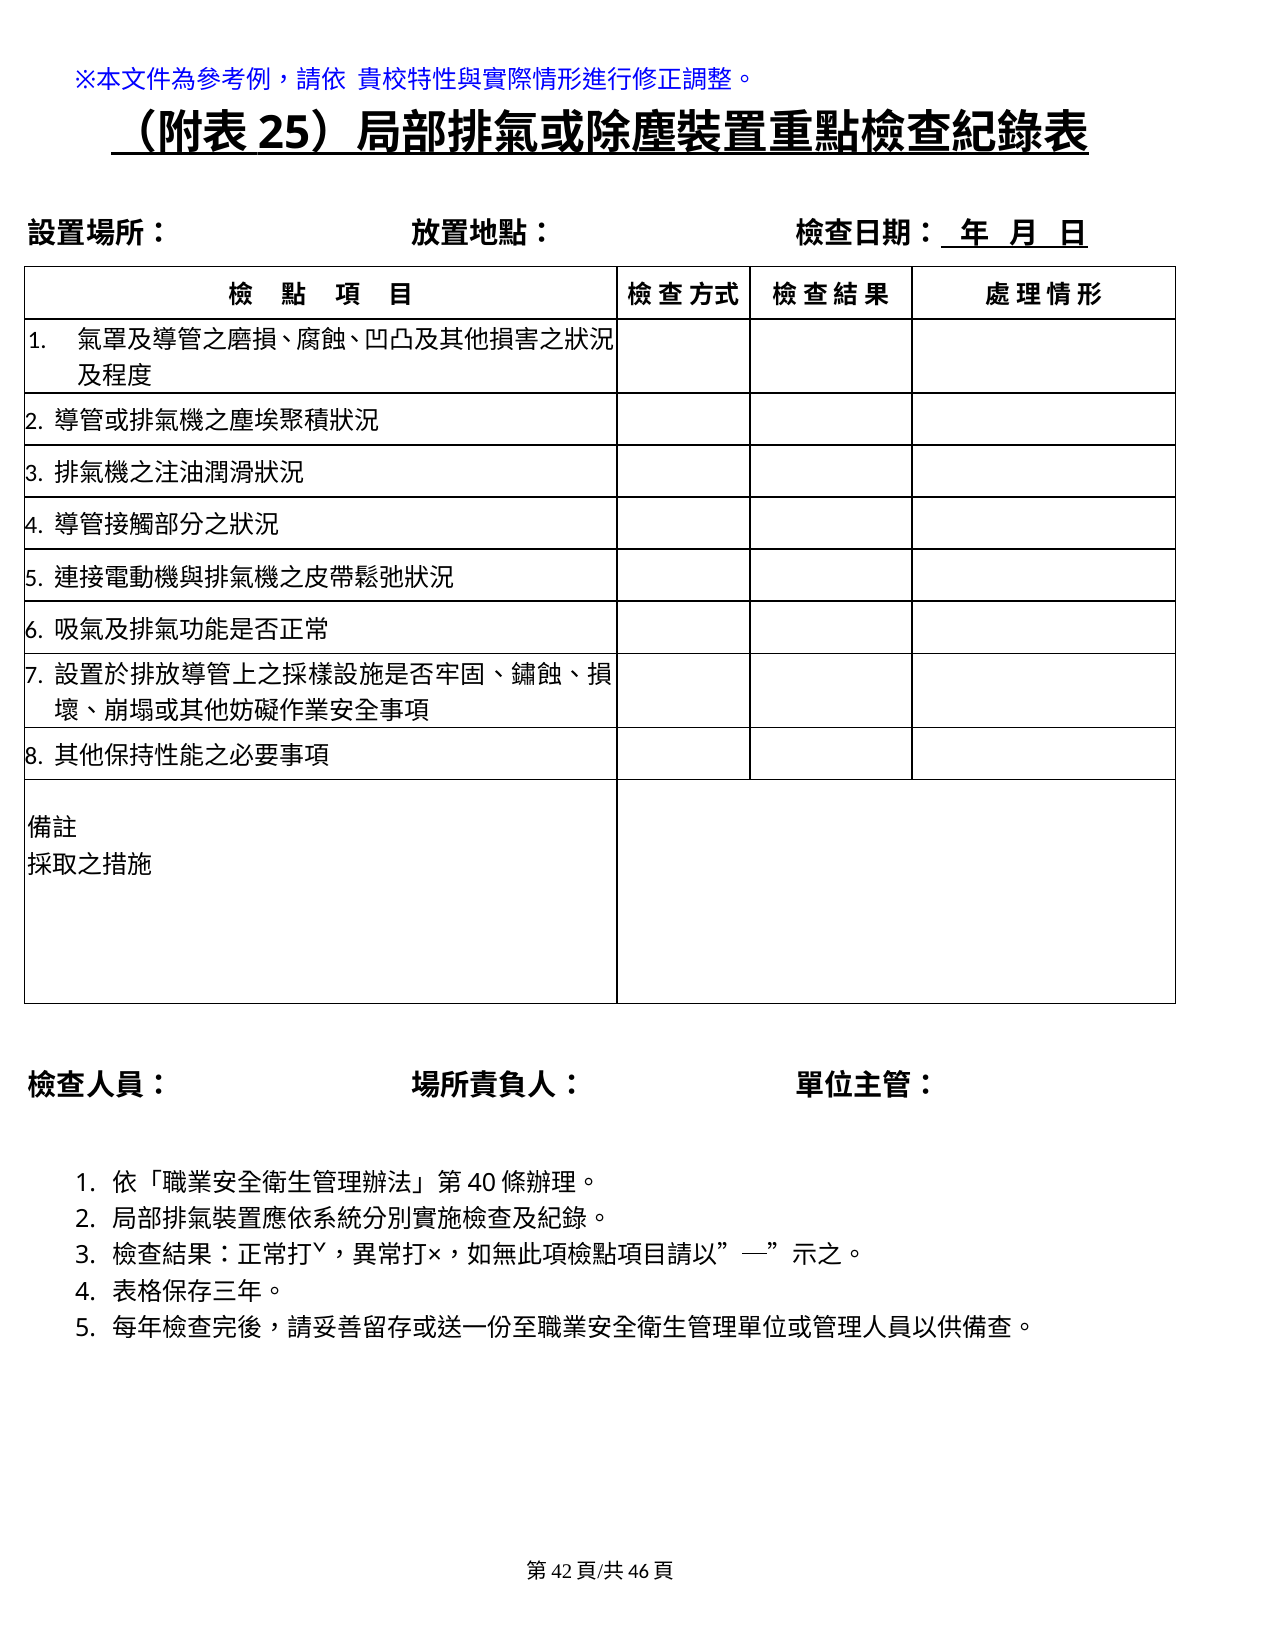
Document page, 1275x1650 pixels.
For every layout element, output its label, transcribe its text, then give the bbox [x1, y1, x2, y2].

table_cell [751, 446, 911, 496]
list 表格保存三年。 [75, 1271, 1125, 1307]
table_cell 吸氣及排氣功能是否正常 [25, 602, 616, 652]
table_cell [751, 498, 911, 548]
table_cell 排氣機之注油潤滑狀況 [25, 446, 616, 496]
table_cell [618, 320, 749, 392]
table_cell 連接電動機與排氣機之皮帶鬆弛狀況 [25, 550, 616, 600]
table_cell [618, 780, 750, 1003]
table_cell [751, 728, 911, 779]
table_cell [913, 498, 1175, 548]
table_cell [751, 654, 911, 727]
text （附表25）局部排氣或除塵裝置重點檢查紀錄表 [75, 95, 1125, 162]
table_cell 導管接觸部分之狀況 [25, 498, 616, 548]
table_cell 其他保持性能之必要事項 [25, 728, 616, 779]
list 每年檢查完後，請妥善留存或送一份至職業安全衛生管理單位或管理人員以供備查。 [75, 1307, 1125, 1344]
table_cell [913, 446, 1175, 496]
table_cell [913, 602, 1175, 652]
table_cell 檢 查 結 果 [751, 267, 911, 318]
table_cell [913, 654, 1175, 727]
table_header 放置地點： [408, 195, 792, 266]
table_cell 設置於排放導管上之採樣設施是否牢固、鏽蝕、損壞、崩塌或其他妨礙作業安全事項 [25, 654, 616, 727]
table_cell [913, 394, 1175, 444]
table_cell [618, 446, 749, 496]
table_cell [751, 320, 911, 392]
table_cell [750, 780, 912, 1003]
table_cell [913, 728, 1175, 779]
list 檢查結果：正常打ˇ，異常打×，如無此項檢點項目請以”─”示之。 [75, 1235, 1125, 1271]
table_cell [618, 602, 749, 652]
table_cell 檢查人員： [25, 1004, 408, 1162]
table_cell [913, 320, 1175, 392]
table_cell [751, 394, 911, 444]
table_header 檢查日期： 年 月 日 [792, 195, 1176, 266]
table_cell [751, 602, 911, 652]
table_cell [618, 654, 749, 727]
table_header 設置場所： [25, 195, 408, 266]
list 局部排氣裝置應依系統分別實施檢查及紀錄。 [75, 1199, 1125, 1235]
table_cell 單位主管： [792, 1004, 1176, 1162]
table_cell 導管或排氣機之塵埃聚積狀況 [25, 394, 616, 444]
table_cell 檢 點 項 目 [25, 267, 616, 318]
table_cell [618, 728, 749, 779]
table_cell [618, 550, 749, 600]
table_cell 處 理 情 形 [913, 267, 1175, 318]
table_cell [912, 780, 1175, 1003]
list 依「職業安全衛生管理辦法」第40條辦理。 [75, 1162, 1125, 1199]
table_cell [913, 550, 1175, 600]
table_cell 檢 查 方式 [618, 267, 749, 318]
table_cell [618, 394, 749, 444]
table_cell [618, 498, 749, 548]
table_cell 氣罩及導管之磨損、腐蝕、凹凸及其他損害之狀況及程度 [25, 320, 616, 392]
table_cell 場所責負人： [408, 1004, 792, 1162]
table_cell [751, 550, 911, 600]
table_cell 備註 採取之措施 [25, 780, 616, 1003]
